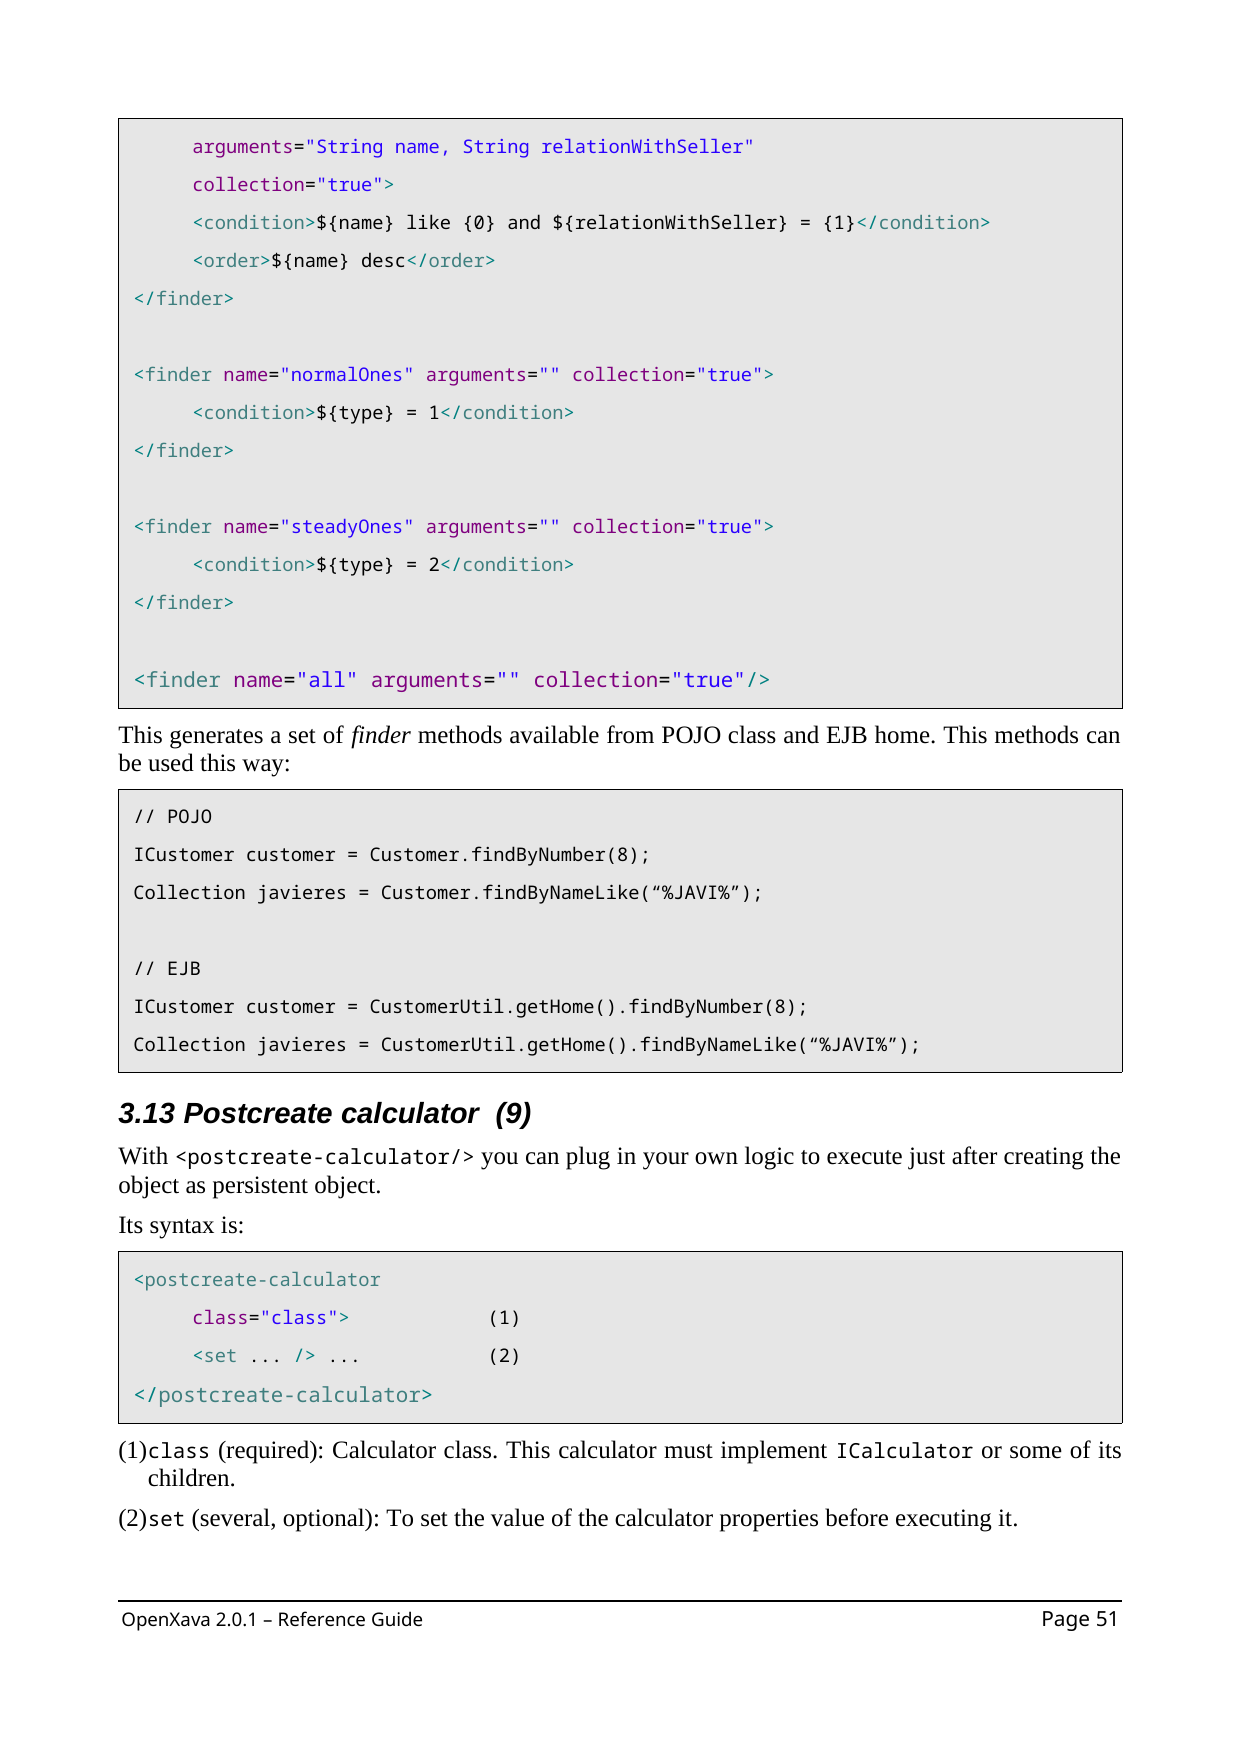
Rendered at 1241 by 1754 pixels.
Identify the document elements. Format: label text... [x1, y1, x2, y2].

text ICustomer customer = CustomerUtil.getHome().findByNumber(8); [119, 979, 1122, 1017]
list class (required): Calculator class. This calculator must implement ICalculator or some of its children. [118, 1436, 1122, 1492]
text // EJB [119, 941, 1122, 979]
text class="class"> (1) [119, 1289, 1122, 1327]
text </postcreate-calculator> [119, 1365, 1122, 1423]
text </finder> [119, 270, 1122, 308]
text <condition>${name} like {0} and ${relationWithSeller} = {1}</condition> [119, 194, 1122, 232]
text <condition>${type} = 1</condition> [119, 384, 1122, 422]
subtitle Postcreate calculator (9) [118, 1097, 1122, 1130]
text Collection javieres = Customer.findByNameLike(“%JAVI%”); [119, 865, 1122, 903]
text ICustomer customer = Customer.findByNumber(8); [119, 827, 1122, 865]
text // POJO [119, 790, 1122, 827]
text <condition>${type} = 2</condition> [119, 536, 1122, 574]
text <set ... /> ... (2) [119, 1327, 1122, 1365]
text </finder> [119, 422, 1122, 460]
text arguments="String name, String relationWithSeller" [119, 119, 1122, 156]
text <finder name="steadyOnes" arguments="" collection="true"> [119, 498, 1122, 536]
list set (several, optional): To set the value of the calculator properties before executing it. [118, 1504, 1122, 1532]
text This generates a set of finder methods available from POJO class and EJB home. This methods can be used this way: [118, 721, 1122, 776]
text With <postcreate-calculator/> you can plug in your own logic to execute just after creating the object as persistent object. [118, 1142, 1122, 1198]
text collection="true"> [119, 156, 1122, 194]
text Its syntax is: [118, 1211, 1122, 1239]
text Collection javieres = CustomerUtil.getHome().findByNameLike(“%JAVI%”); [119, 1017, 1122, 1072]
text </finder> [119, 574, 1122, 612]
text <postcreate-calculator [119, 1252, 1122, 1289]
text <finder name="all" arguments="" collection="true"/> [119, 650, 1122, 708]
text <finder name="normalOnes" arguments="" collection="true"> [119, 346, 1122, 384]
text <order>${name} desc</order> [119, 232, 1122, 270]
